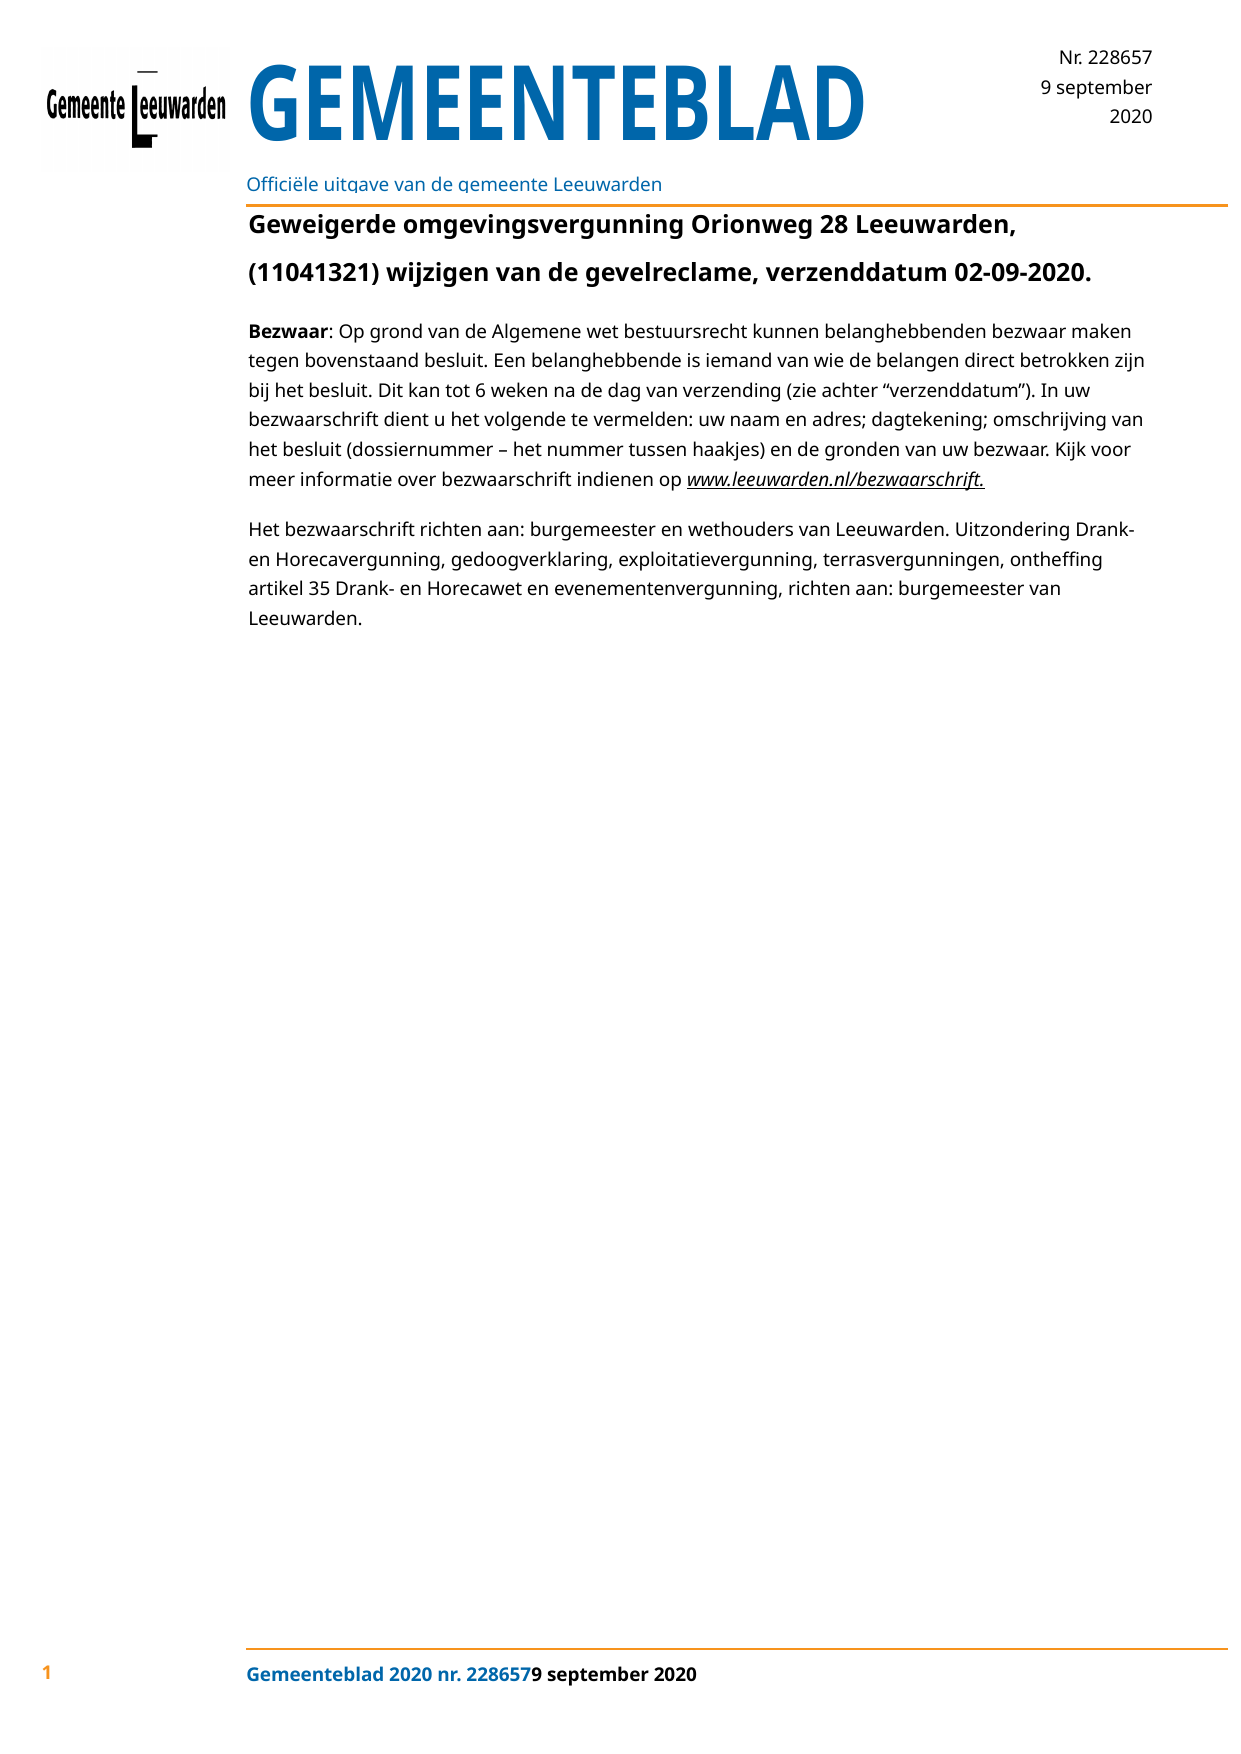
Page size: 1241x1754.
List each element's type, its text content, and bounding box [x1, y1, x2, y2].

text Het bezwaarschrift richten aan: burgemeester en wethouders van Leeuwarden. Uitzondering Drank- en Horecavergunning, gedoogverklaring, exploitatievergunning, terrasvergunningen, ontheffing artikel 35 Drank- en Horecawet en evenementenvergunning, richten aan: burgemeester van Leeuwarden. [248, 516, 1152, 631]
picture [41, 47, 231, 172]
text Geweigerde omgevingsvergunning Orionweg 28 Leeuwarden, (11041321) wijzigen van de gevelreclame, verzenddatum 02-09-2020. [248, 207, 1152, 288]
text Bezwaar: Op grond van de Algemene wet bestuursrecht kunnen belanghebbenden bezwaar maken tegen bovenstaand besluit. Een belanghebbende is iemand van wie de belangen direct betrokken zijn bij het besluit. Dit kan tot 6 weken na de dag van verzending (zie achter “verzenddatum”). In uw bezwaarschrift dient u het volgende te vermelden: uw naam en adres; dagtekening; omschrijving van het besluit (dossiernummer – het nummer tussen haakjes) en de gronden van uw bezwaar. Kijk voor meer informatie over bezwaarschrift indienen op www.leeuwarden.nl/bezwaarschrift. [248, 318, 1152, 492]
